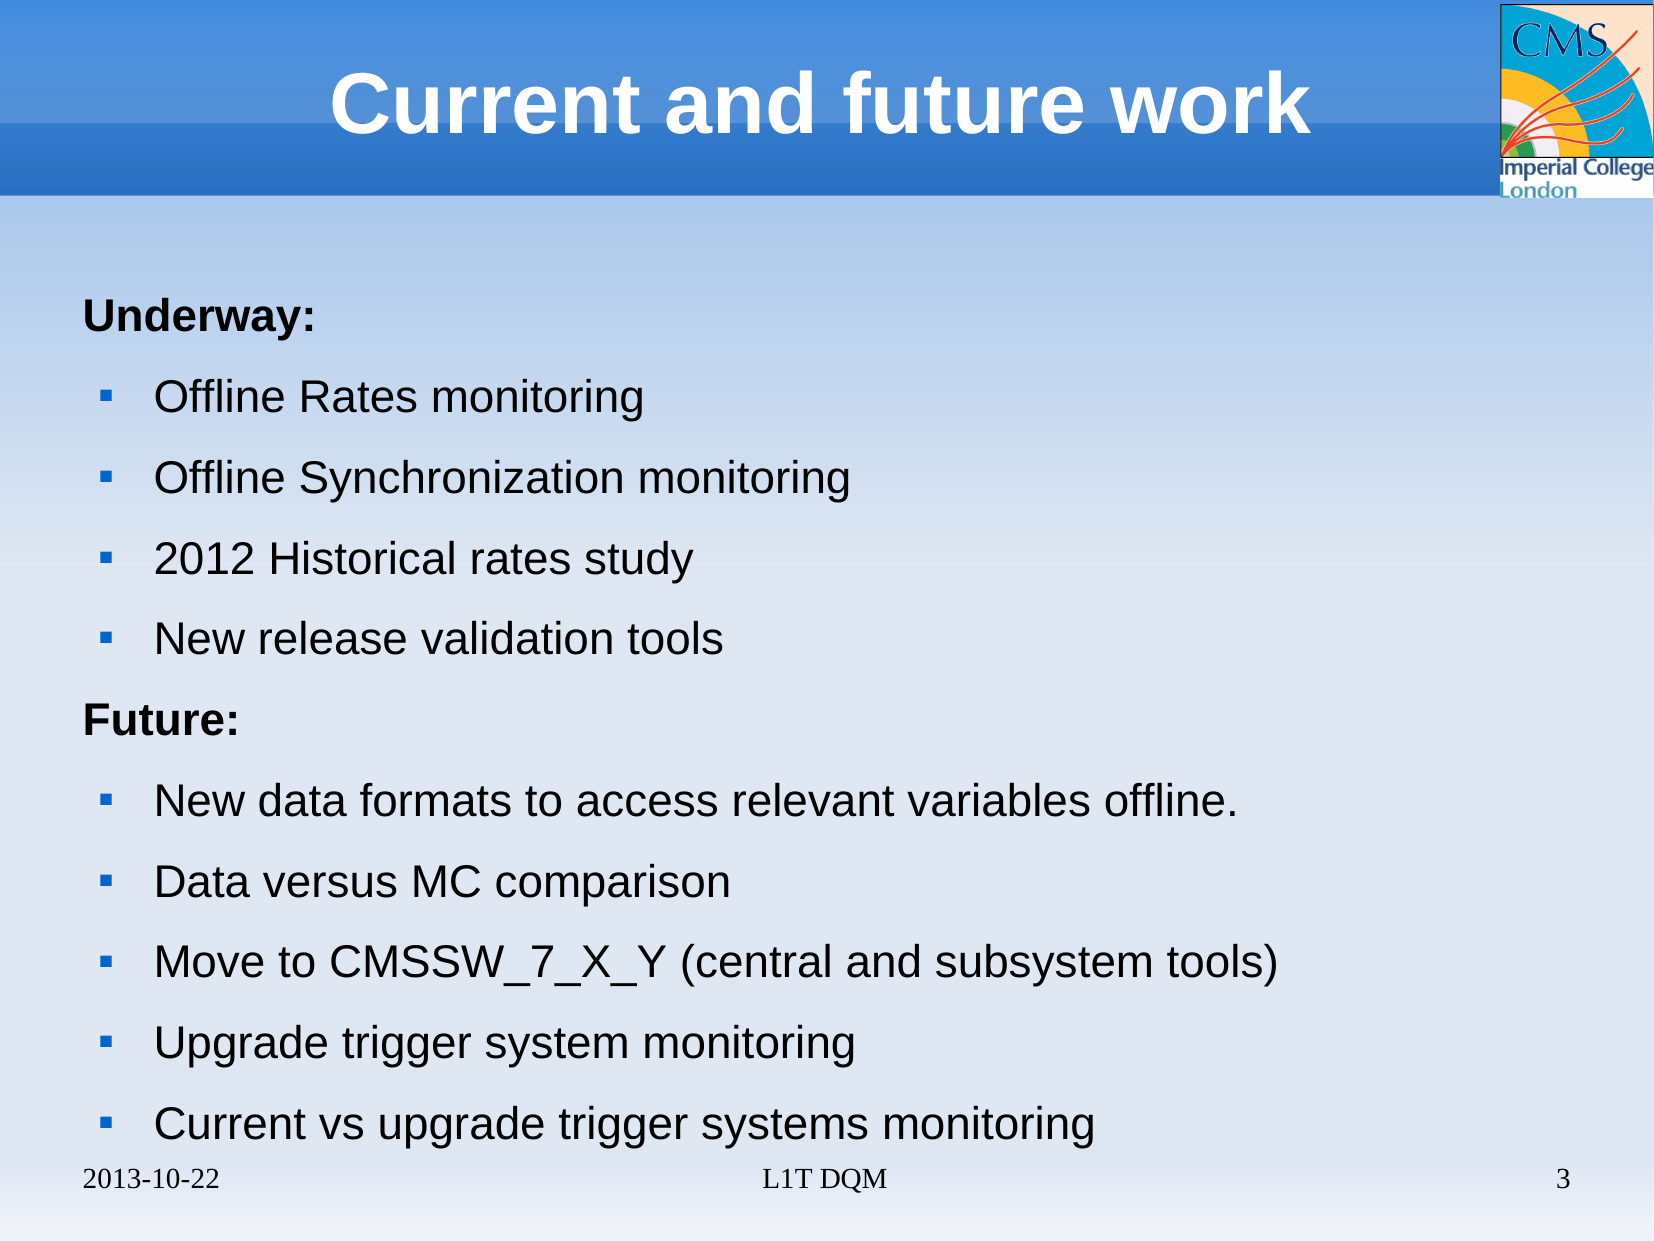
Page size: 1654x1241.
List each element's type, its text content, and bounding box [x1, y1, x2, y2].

picture [1588, 52, 1601, 56]
list Underway: Offline Rates monitoring Offline Synchronization monitoring 2012 Historical rates study New release validation tools Future: New data formats to access relevant variables offline. Data versus MC comparison Move to CMSSW_7_X_Y (central and subsystem tools) Upgrade trigger system monitoring Current vs upgrade trigger systems monitoring [82, 290, 1571, 1150]
picture [0, 0, 1654, 1241]
title Current and future work [76, 0, 1565, 208]
